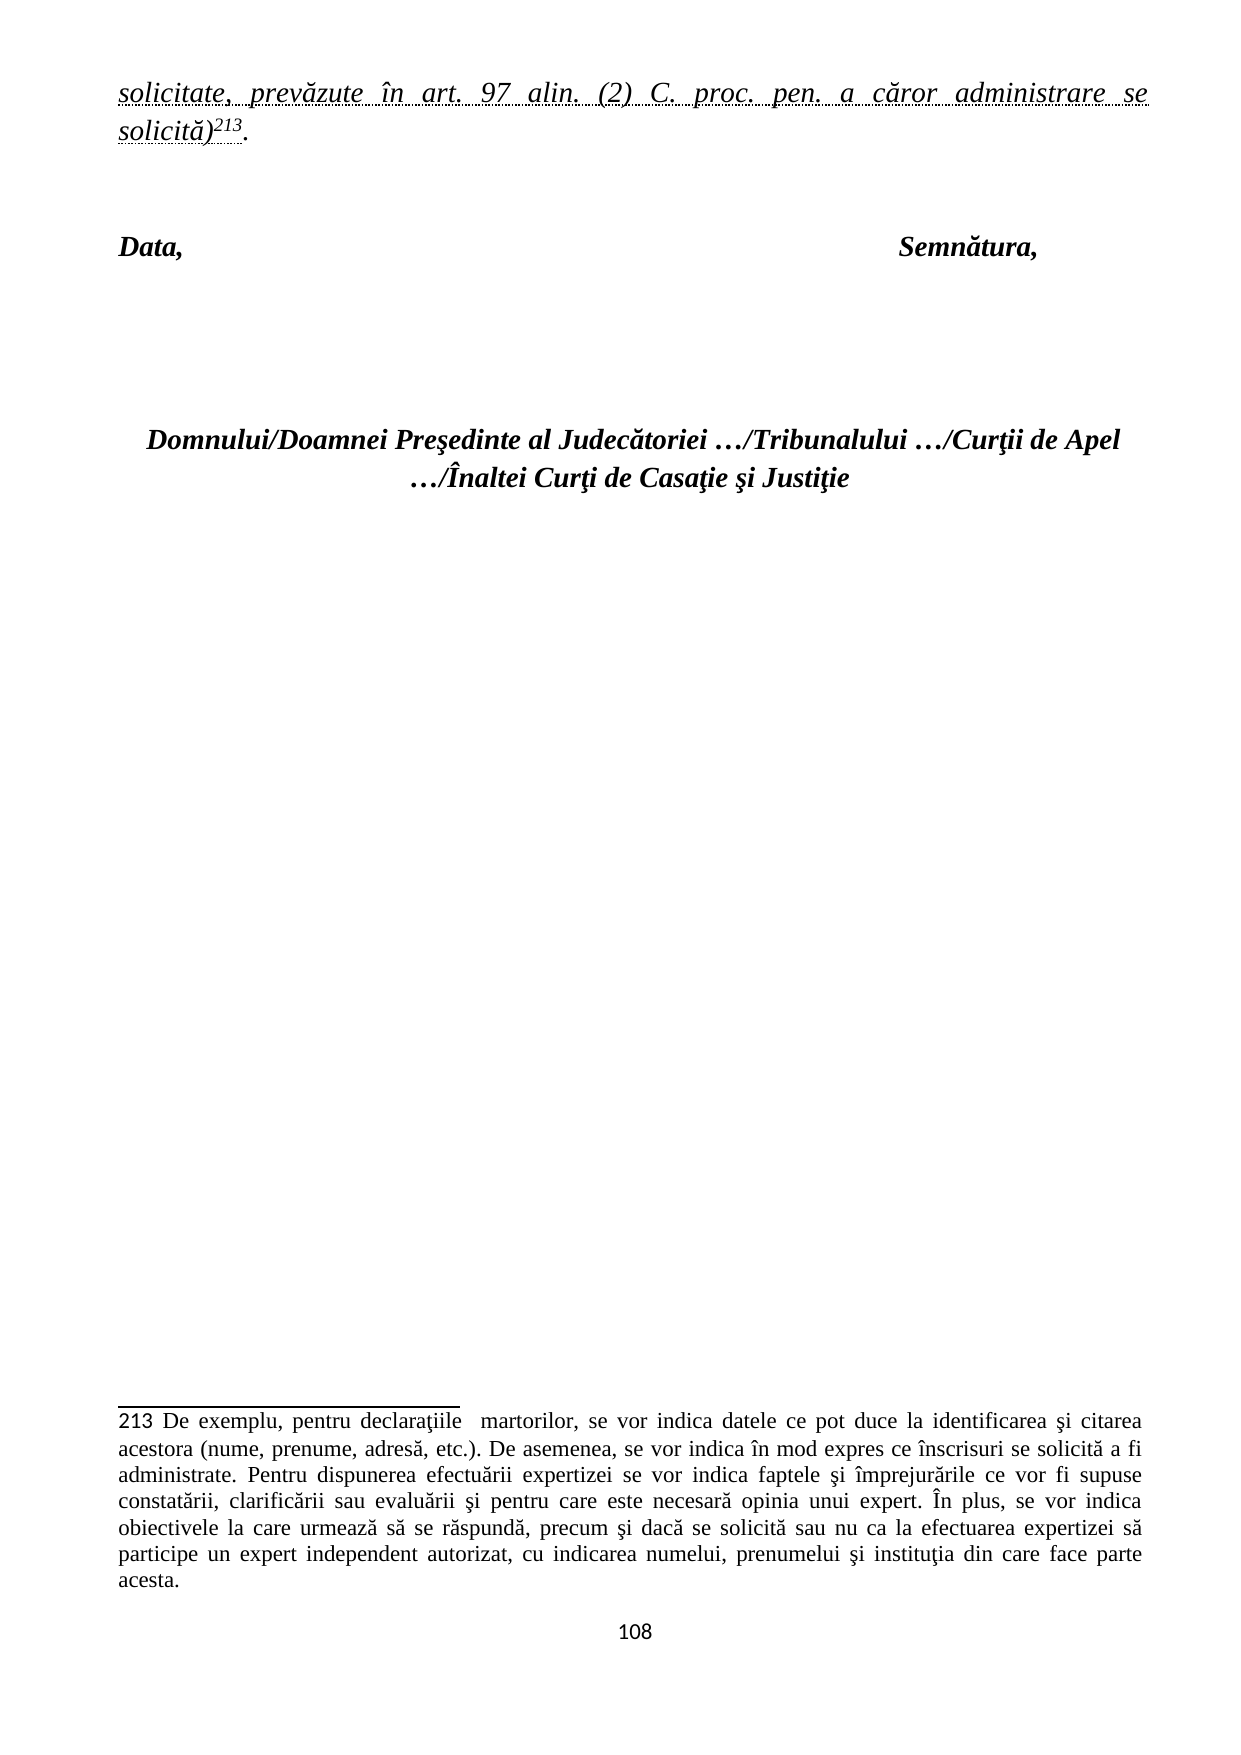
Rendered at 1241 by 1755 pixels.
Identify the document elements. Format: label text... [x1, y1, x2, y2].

text Domnului/Doamnei Preşedinte al Judecătoriei …/Tribunalului …/Curţii de Apel …/Înaltei Curţi de Casaţie şi Justiţie [118, 422, 1152, 494]
text Data, Semnătura, [118, 229, 1152, 263]
text De exemplu, pentru declaraţiile martorilor, se vor indica datele ce pot duce la identificarea şi citarea acestora (nume, prenume, adresă, etc.). De asemenea, se vor indica în mod expres ce înscrisuri se solicită a fi administrate. Pentru dispunerea efectuării expertizei se vor indica faptele şi împrejurările ce vor fi supuse constatării, clarificării sau evaluării şi pentru care este necesară opinia unui expert. În plus, se vor indica obiectivele la care urmează să se răspundă, precum şi dacă se solicită sau nu ca la efectuarea expertizei să participe un expert independent autorizat, cu indicarea numelui, prenumelui şi instituţia din care face parte acesta. [118, 1407, 1144, 1593]
text solicitate, prevăzute în art. 97 alin. (2) C. proc. pen. a căror administrare se solicită). [118, 75, 1152, 147]
